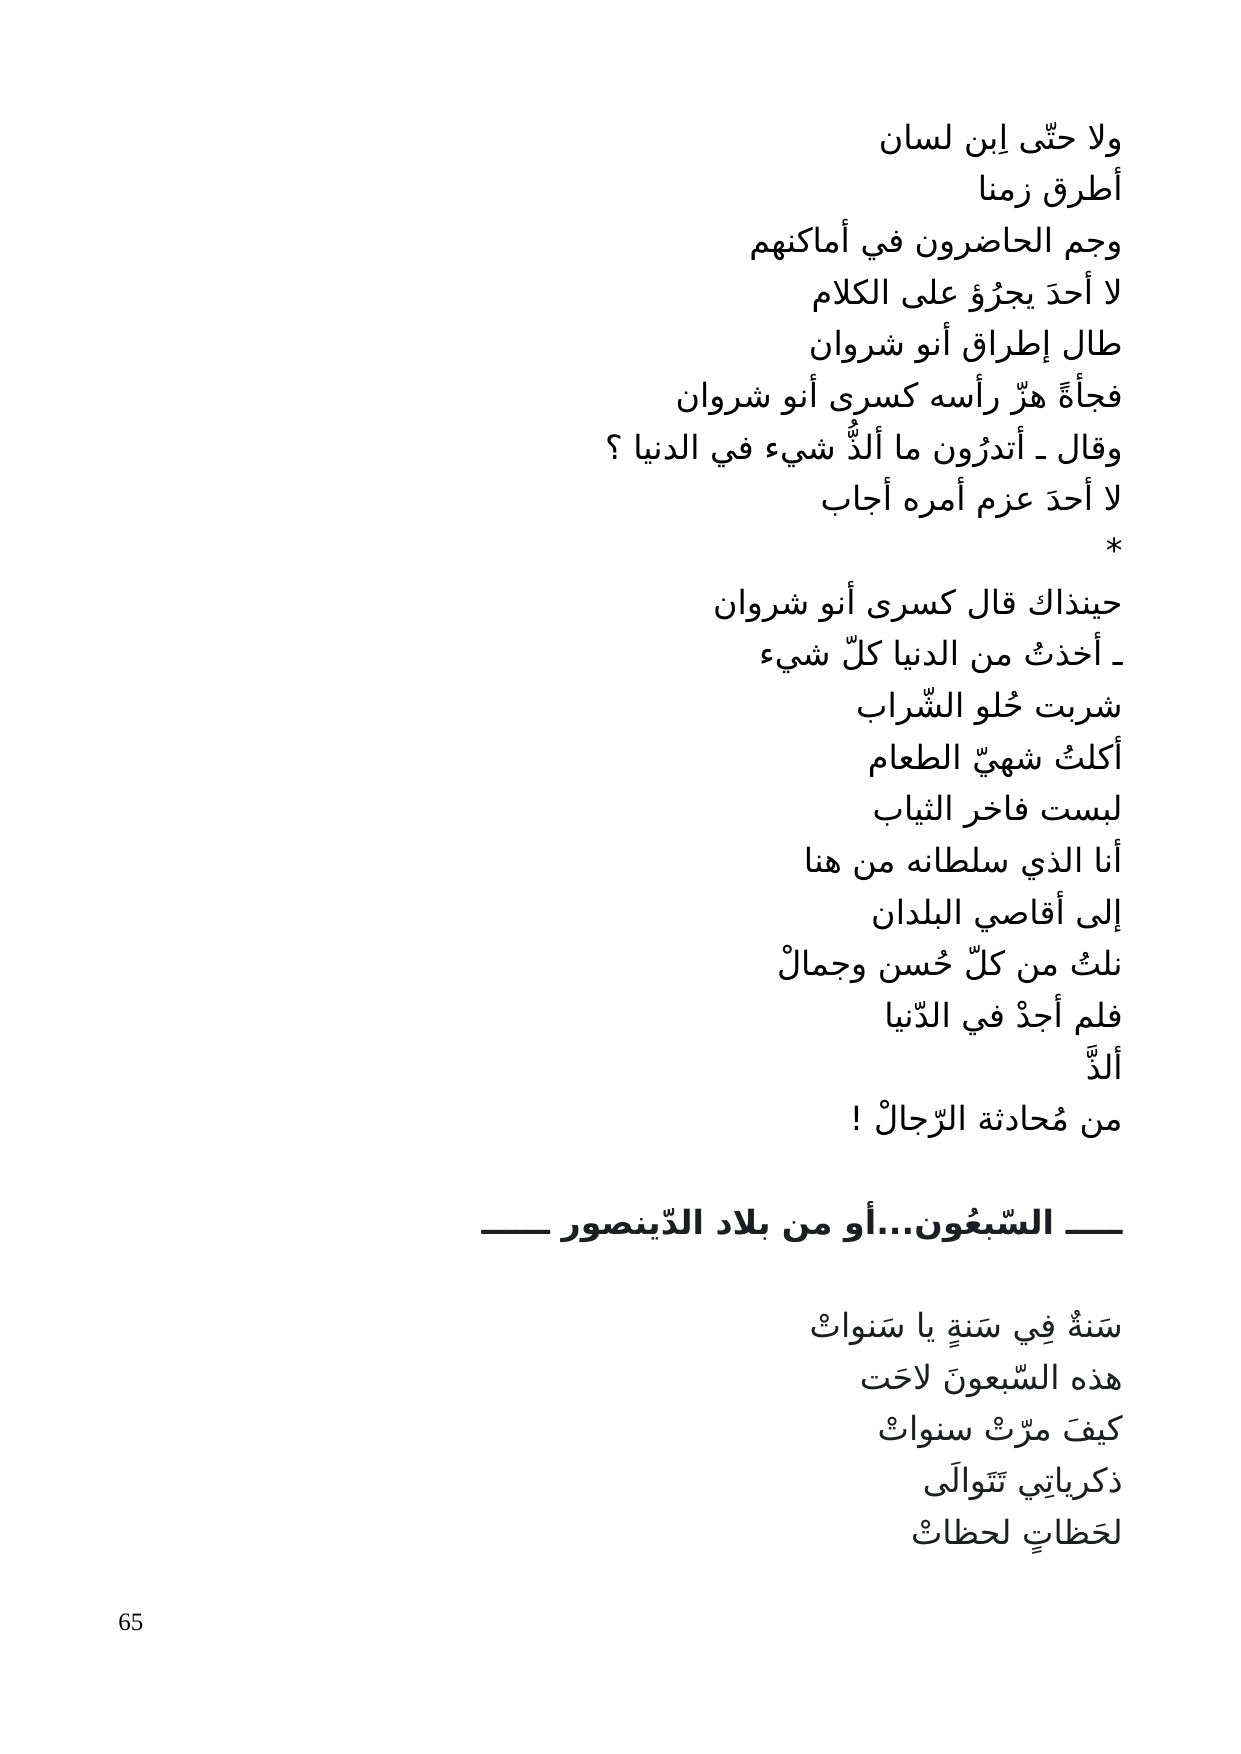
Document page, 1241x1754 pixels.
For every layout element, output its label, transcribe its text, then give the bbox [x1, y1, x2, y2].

text كيفَ مرّتْ سنواتْ [118, 1410, 1122, 1449]
text وقال ـ أتدرُون ما ألذُّ شيء في الدنيا ؟ [118, 428, 1122, 467]
text ولا حتّى اِبن لسان [118, 118, 1122, 157]
text لبست فاخر الثياب [118, 790, 1122, 829]
text لا أحدَ يجرُؤ على الكلام [118, 273, 1122, 312]
text أطرق زمنا [118, 170, 1122, 209]
text إلى أقاصي البلدان [118, 893, 1122, 932]
text لا أحدَ عزم أمره أجاب [118, 480, 1122, 519]
text وجم الحاضرون في أماكنهم [118, 221, 1122, 260]
text نلتُ من كلّ حُسن وجمالْ [118, 945, 1122, 984]
text أنا الذي سلطانه من هنا [118, 841, 1122, 880]
text طال إطراق أنو شروان [118, 325, 1122, 364]
text * [118, 531, 1122, 570]
text ذكرياتِي تَتَوالَى [118, 1461, 1122, 1500]
text فلم أجدْ في الدّنيا [118, 996, 1122, 1035]
text ـــــ السّبعُون...أو من بلاد الدّينصور ــــــ [118, 1203, 1122, 1242]
text سَنةٌ فِي سَنةٍ يا سَنواتْ [118, 1306, 1122, 1345]
text شربت حُلو الشّراب [118, 686, 1122, 725]
text أكلتُ شهيّ الطعام [118, 738, 1122, 777]
text فجأةً هزّ رأسه كسرى أنو شروان [118, 376, 1122, 415]
text ! من مُحادثة الرّجالْ [118, 1100, 1122, 1139]
text لحَظاتٍ لحظاتْ [118, 1513, 1122, 1552]
text ألذَّ [118, 1048, 1122, 1087]
text حينذاك قال كسرى أنو شروان [118, 583, 1122, 622]
text ـ أخذتُ من الدنيا كلّ شيء [118, 635, 1122, 674]
text هذه السّبعونَ لاحَت [118, 1358, 1122, 1397]
